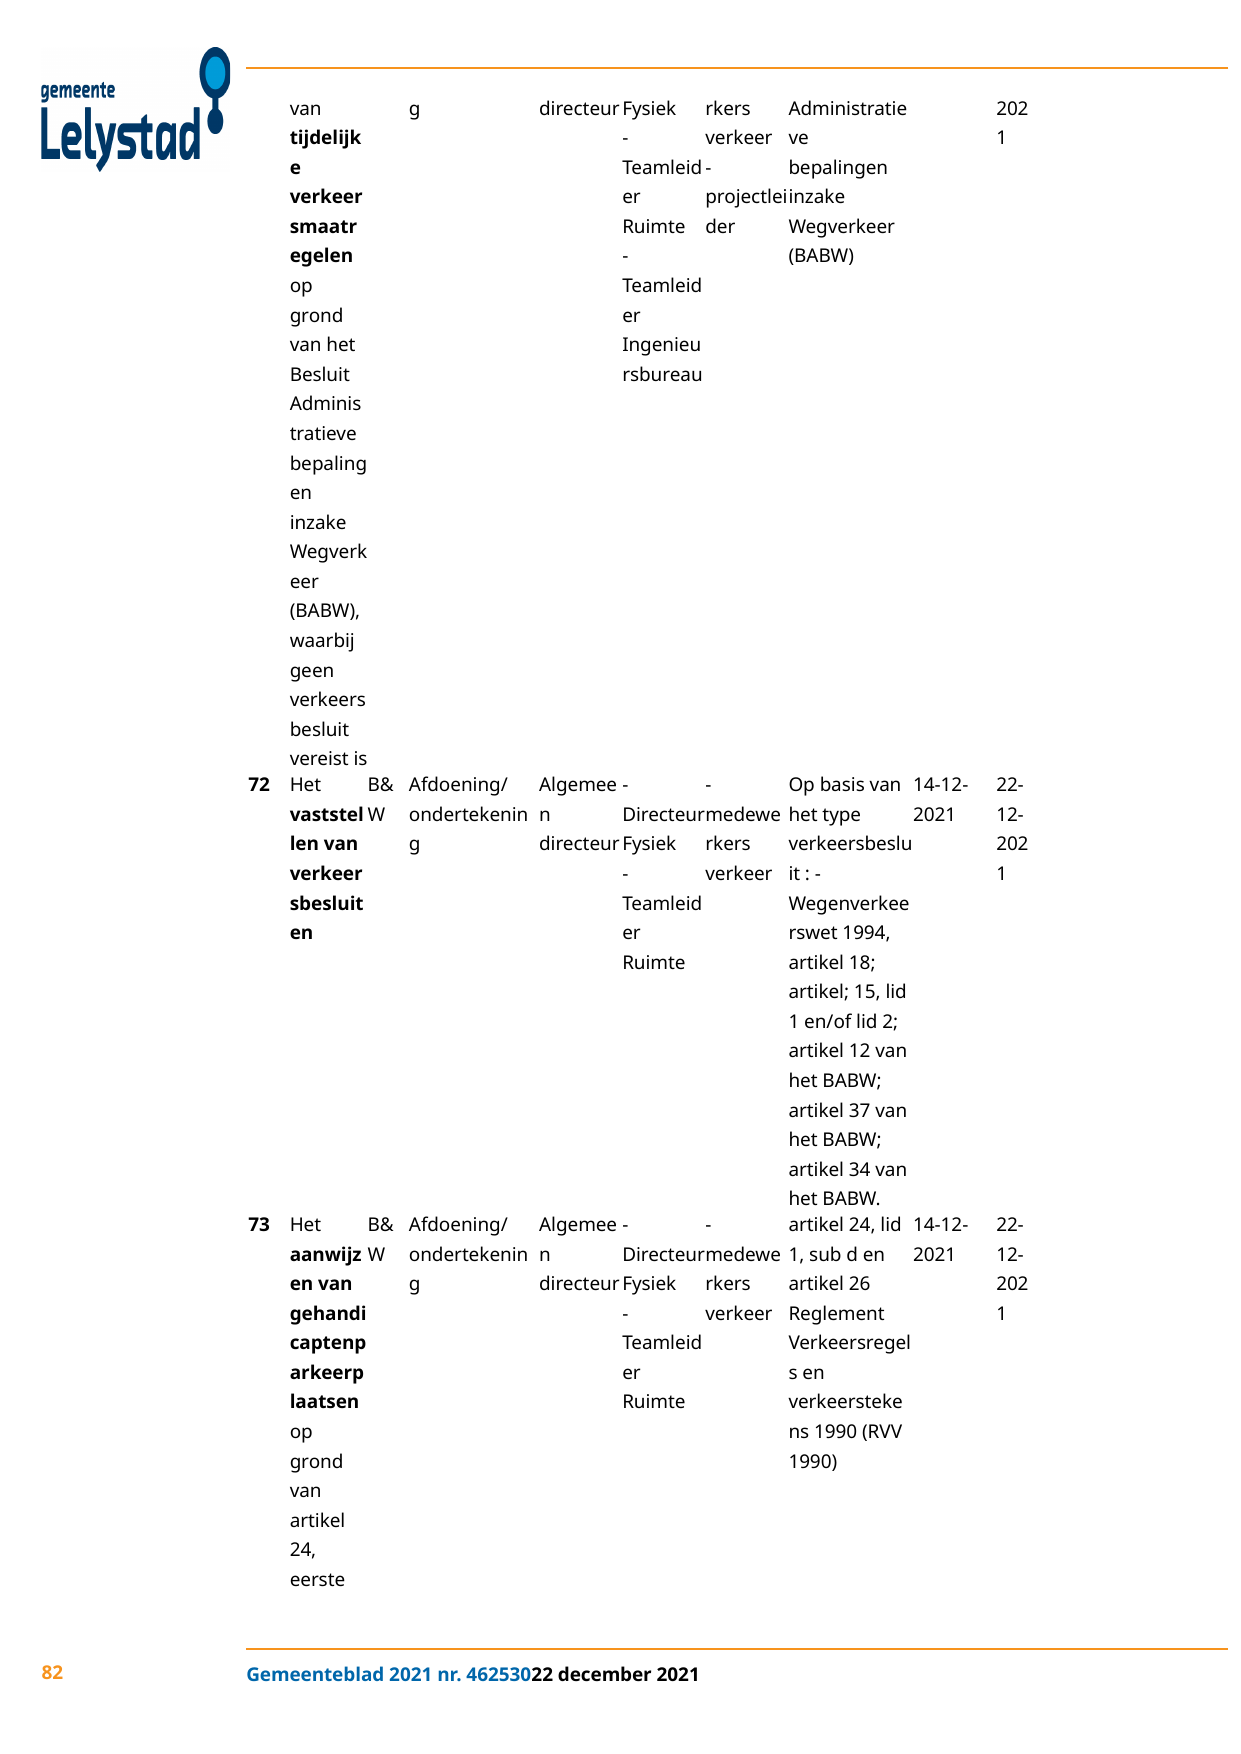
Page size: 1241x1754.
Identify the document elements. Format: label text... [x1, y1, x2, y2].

table_cell [1038, 771, 1152, 1211]
table_cell - Directeur Fysiek - Teamleider Ruimte [622, 771, 705, 1211]
table_cell 22-12-2021 [996, 1211, 1038, 1592]
table_cell [1038, 95, 1152, 771]
table_cell Algemeen directeur [539, 771, 622, 1211]
table_cell 2021 [996, 95, 1038, 771]
table_cell van tijdelijke verkeersmaatregelen op grond van het Besluit Administratieve bepalingen inzake Wegverkeer (BABW), waarbij geen verkeersbesluit vereist is [290, 95, 367, 771]
table_cell g [409, 95, 539, 771]
table_cell Algemeen directeur [539, 1211, 622, 1592]
table_cell directeur [539, 95, 622, 771]
table_cell Afdoening/ondertekening [409, 771, 539, 1211]
table_cell 14-12-2021 [913, 1211, 996, 1592]
table_cell [913, 95, 996, 771]
table_cell 14-12-2021 [913, 771, 996, 1211]
table_cell artikel 24, lid 1, sub d en artikel 26 Reglement Verkeersregels en verkeerstekens 1990 (RVV 1990) [788, 1211, 913, 1592]
table_cell Het aanwijzen van gehandicaptenparkeerplaatsen op grond van artikel 24, eerste [290, 1211, 367, 1592]
table_cell [1038, 1211, 1152, 1592]
table_cell Administratieve bepalingen inzake Wegverkeer (BABW) [788, 95, 913, 771]
table_cell 72 [248, 771, 289, 1211]
table_cell B&W [367, 771, 409, 1211]
table_cell - Directeur Fysiek - Teamleider Ruimte [622, 1211, 705, 1592]
table_cell - medewerkers verkeer [705, 1211, 788, 1592]
table_cell 22-12-2021 [996, 771, 1038, 1211]
table_cell Afdoening/ondertekening [409, 1211, 539, 1592]
table_cell [367, 95, 409, 771]
table_cell [248, 95, 289, 771]
table_cell Het vaststellen van verkeersbesluiten [290, 771, 367, 1211]
table_cell - medewerkers verkeer [705, 771, 788, 1211]
table_cell Fysiek - Teamleider Ruimte - Teamleider Ingenieursbureau [622, 95, 705, 771]
table_cell Op basis van het type verkeersbesluit : -Wegenverkeerswet 1994, artikel 18; artikel; 15, lid 1 en/of lid 2; artikel 12 van het BABW; artikel 37 van het BABW; artikel 34 van het BABW. [788, 771, 913, 1211]
table_cell B&W [367, 1211, 409, 1592]
table_cell 73 [248, 1211, 289, 1592]
table_cell rkers verkeer - projectleider [705, 95, 788, 771]
picture [41, 47, 231, 172]
